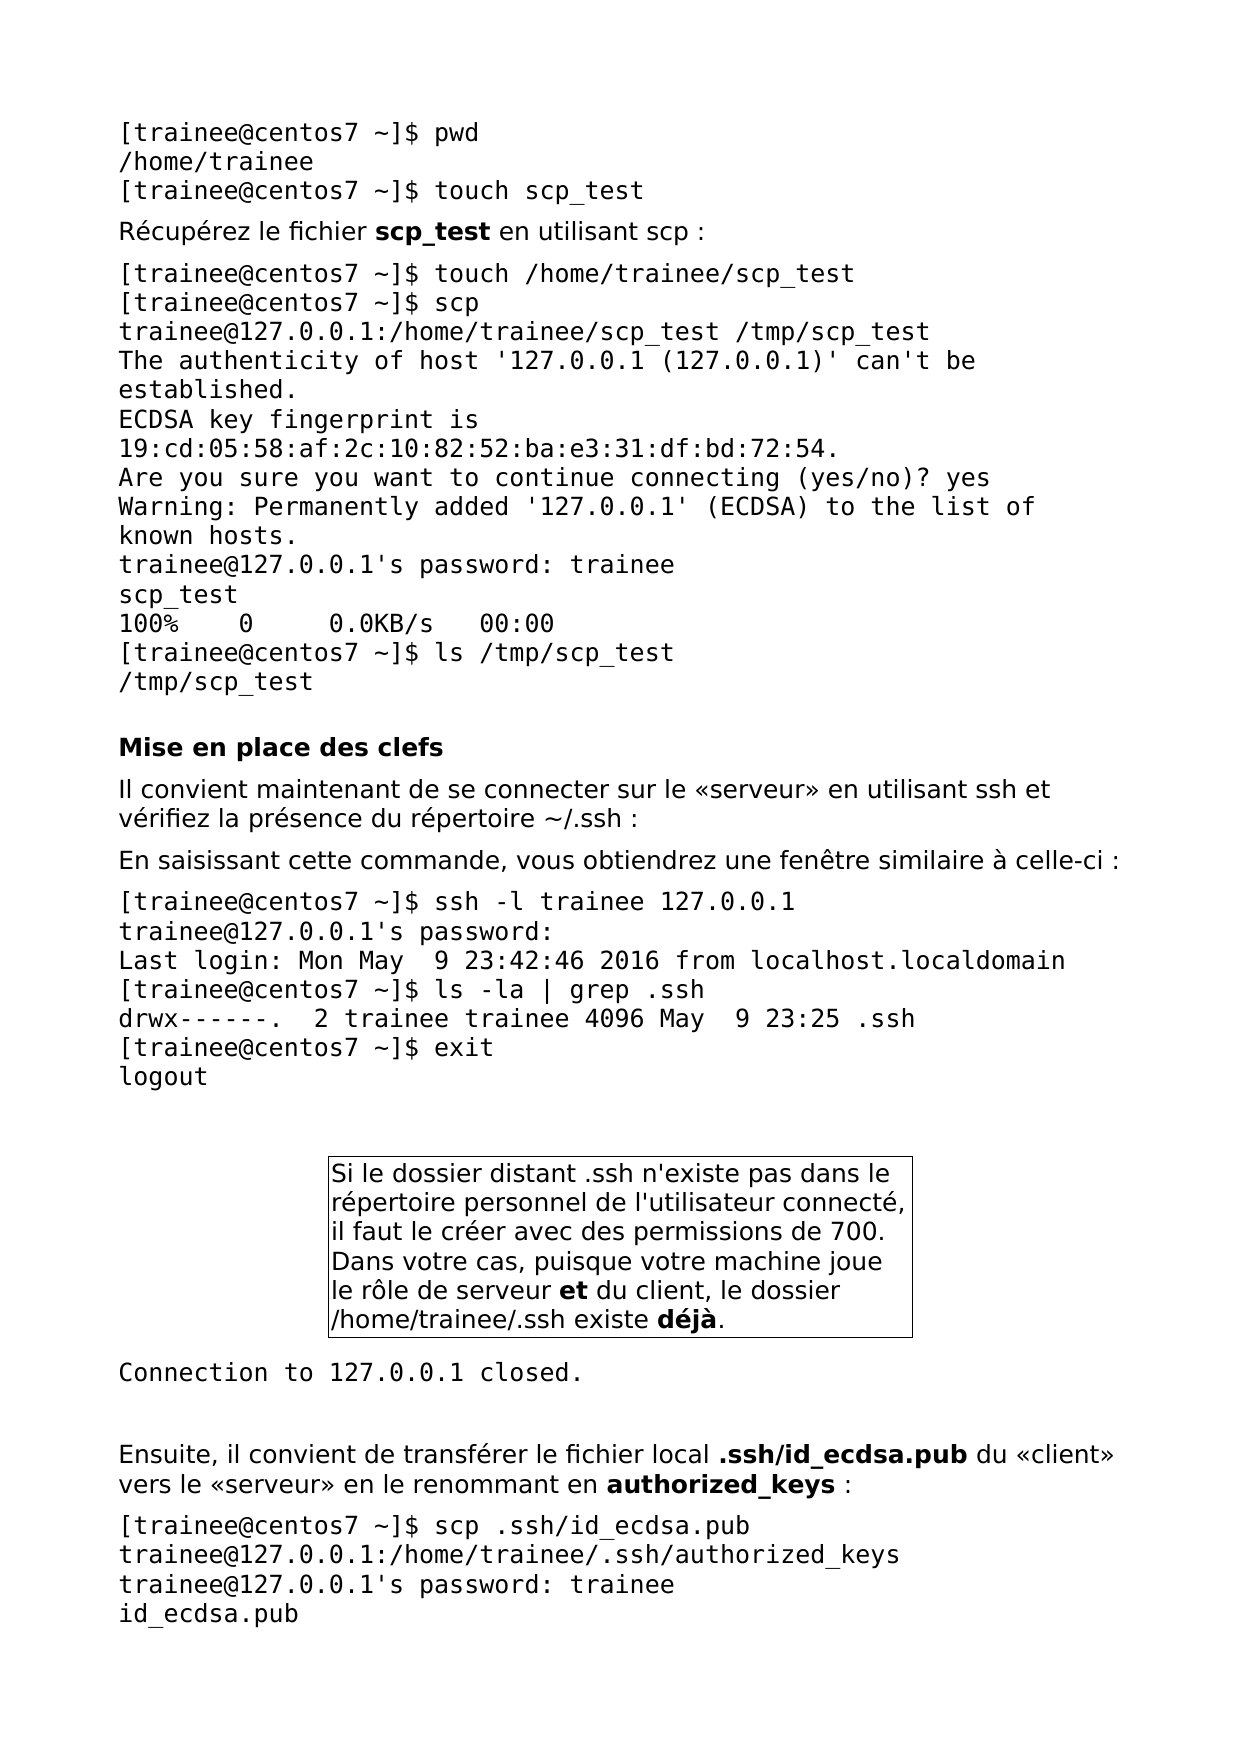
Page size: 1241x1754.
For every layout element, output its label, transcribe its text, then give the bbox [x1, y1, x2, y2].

text [trainee@centos7 ~]$ ssh -l trainee 127.0.0.1 trainee@127.0.0.1's password: Last login: Mon May 9 23:42:46 2016 from localhost.localdomain [trainee@centos7 ~]$ ls -la | grep .ssh drwx------. 2 trainee trainee 4096 May 9 23:25 .ssh [trainee@centos7 ~]$ exit logout Connection to 127.0.0.1 closed. [118, 887, 1122, 1387]
text [trainee@centos7 ~]$ touch /home/trainee/scp_test [trainee@centos7 ~]$ scp trainee@127.0.0.1:/home/trainee/scp_test /tmp/scp_test The authenticity of host '127.0.0.1 (127.0.0.1)' can't be established. ECDSA key fingerprint is 19:cd:05:58:af:2c:10:82:52:ba:e3:31:df:bd:72:54. Are you sure you want to continue connecting (yes/no)? yes Warning: Permanently added '127.0.0.1' (ECDSA) to the list of known hosts. trainee@127.0.0.1's password: trainee scp_test 100% 0 0.0KB/s 00:00 [trainee@centos7 ~]$ ls /tmp/scp_test /tmp/scp_test [118, 259, 1122, 697]
text [trainee@centos7 ~]$ pwd /home/trainee [trainee@centos7 ~]$ touch scp_test [118, 118, 1122, 206]
subtitle Mise en place des clefs [118, 733, 1122, 762]
text Ensuite, il convient de transférer le fichier local .ssh/id_ecdsa.pub du «client» vers le «serveur» en le renommant en authorized_keys : [118, 1441, 1122, 1499]
table_header Si le dossier distant .ssh n'existe pas dans le répertoire personnel de l'utilisateur connecté, il faut le créer avec des permissions de 700. Dans votre cas, puisque votre machine joue le rôle de serveur et du client, le dossier /home/trainee/.ssh existe déjà. [329, 1157, 912, 1337]
text Récupérez le fichier scp_test en utilisant scp : [118, 217, 1122, 247]
text En saisissant cette commande, vous obtiendrez une fenêtre similaire à celle-ci : [118, 846, 1122, 875]
text Il convient maintenant de se connecter sur le «serveur» en utilisant ssh et vérifiez la présence du répertoire ~/.ssh : [118, 775, 1122, 833]
text [trainee@centos7 ~]$ scp .ssh/id_ecdsa.pub trainee@127.0.0.1:/home/trainee/.ssh/authorized_keys trainee@127.0.0.1's password: trainee id_ecdsa.pub [118, 1511, 1122, 1628]
